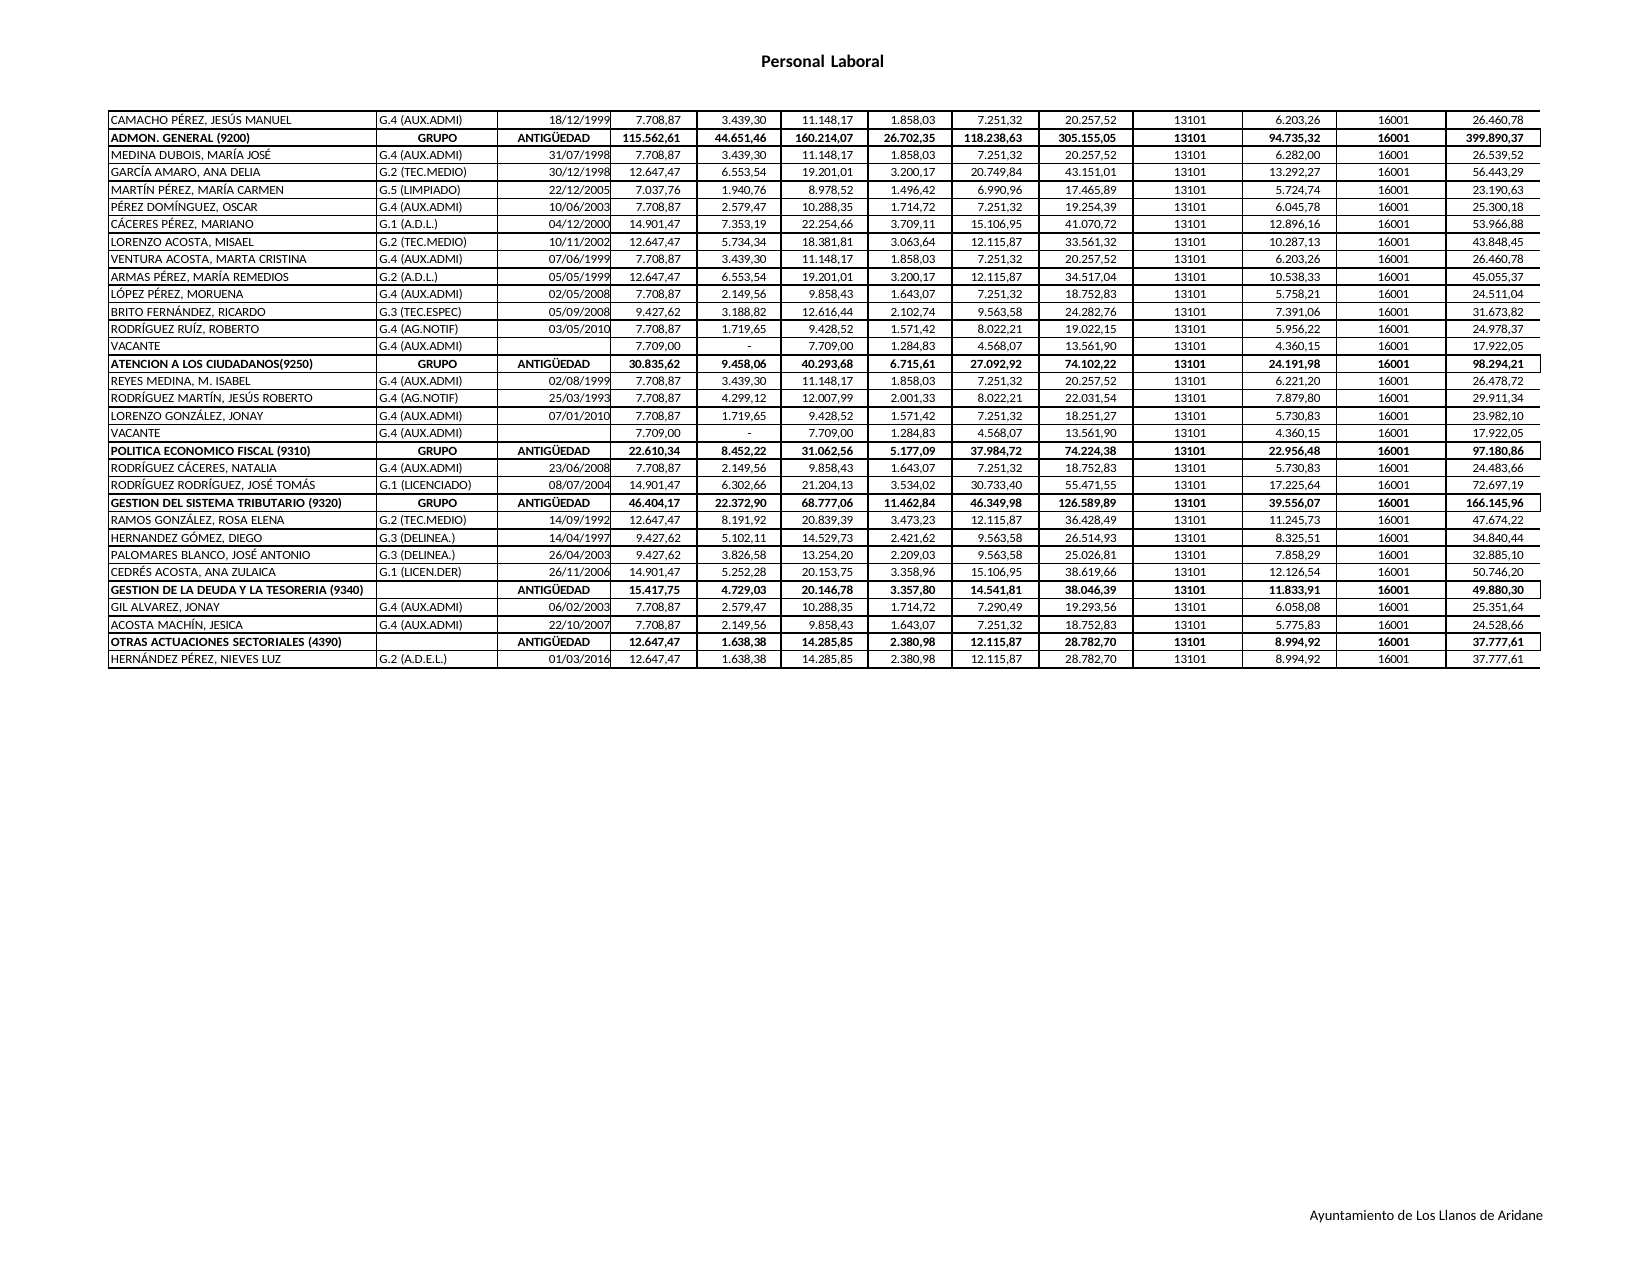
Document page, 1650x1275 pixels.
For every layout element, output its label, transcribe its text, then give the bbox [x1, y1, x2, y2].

table_cell 13101 [1134, 303, 1242, 319]
table_cell 24.511,04 [1447, 286, 1540, 302]
table_cell 4.729,03 [698, 582, 780, 597]
table_cell 25.026,81 [1040, 547, 1132, 563]
table_cell 7.858,29 [1243, 547, 1336, 563]
table_cell G.3 (DELINEA.) [377, 547, 497, 563]
table_cell PÉREZ DOMÍNGUEZ, OSCAR [109, 199, 376, 215]
table_cell - [698, 338, 780, 354]
table_cell VACANTE [109, 425, 376, 441]
table_cell 46.349,98 [953, 495, 1038, 511]
table_cell 72.697,19 [1447, 477, 1540, 493]
table_cell 12.126,54 [1243, 564, 1336, 580]
table_cell 23.982,10 [1447, 408, 1540, 423]
table_cell 3.473,23 [869, 512, 951, 528]
table_cell 9.563,58 [953, 547, 1038, 563]
table_cell 3.063,64 [869, 234, 951, 249]
table_cell 13101 [1134, 530, 1242, 545]
table_cell GRUPO [377, 495, 497, 511]
table_cell 6.221,20 [1243, 373, 1336, 389]
table_cell 16001 [1337, 582, 1445, 597]
table_cell RODRÍGUEZ CÁCERES, NATALIA [109, 460, 376, 476]
table_cell 7.251,32 [953, 373, 1038, 389]
table_cell 6.553,54 [698, 164, 780, 180]
table_cell 8.994,92 [1243, 651, 1336, 667]
table_cell 16001 [1337, 251, 1445, 267]
table_cell 29.911,34 [1447, 390, 1540, 406]
table_cell G.1 (A.D.L.) [377, 216, 497, 232]
table_cell 27.092,92 [953, 356, 1038, 371]
table_cell G.5 (LIMPIADO) [377, 182, 497, 197]
table_cell 10/06/2003 [498, 199, 610, 215]
table_cell 3.439,30 [698, 112, 780, 128]
table_cell ARMAS PÉREZ, MARÍA REMEDIOS [109, 269, 376, 284]
table_cell 16001 [1337, 564, 1445, 580]
table_cell 13101 [1134, 390, 1242, 406]
table_cell 7.708,87 [611, 617, 696, 632]
table_cell 16001 [1337, 356, 1445, 371]
table_cell 12.115,87 [953, 512, 1038, 528]
table_cell 13101 [1134, 182, 1242, 197]
table_cell ANTIGÜEDAD [498, 495, 610, 511]
table_cell 22/12/2005 [498, 182, 610, 197]
table_cell 13101 [1134, 356, 1242, 371]
table_cell VACANTE [109, 338, 376, 354]
table_cell 1.496,42 [869, 182, 951, 197]
table_cell 7.251,32 [953, 251, 1038, 267]
table_cell REYES MEDINA, M. ISABEL [109, 373, 376, 389]
table_cell 24.282,76 [1040, 303, 1132, 319]
table_cell 31.062,56 [782, 443, 867, 458]
table_cell 16001 [1337, 617, 1445, 632]
table_cell 4.299,12 [698, 390, 780, 406]
table_cell 6.715,61 [869, 356, 951, 371]
table_cell 20.146,78 [782, 582, 867, 597]
table_cell 6.058,08 [1243, 599, 1336, 615]
table_cell G.2 (A.D.L.) [377, 269, 497, 284]
table_cell 13101 [1134, 338, 1242, 354]
table_cell 9.858,43 [782, 617, 867, 632]
table_cell 13101 [1134, 634, 1242, 650]
table_cell 7.708,87 [611, 251, 696, 267]
table_cell 16001 [1337, 651, 1445, 667]
table_cell 126.589,89 [1040, 495, 1132, 511]
table_cell 31.673,82 [1447, 303, 1540, 319]
table_cell 13101 [1134, 286, 1242, 302]
table_cell ANTIGÜEDAD [498, 582, 610, 597]
table_cell 02/05/2008 [498, 286, 610, 302]
table_cell 1.638,38 [698, 651, 780, 667]
table_cell 17.225,64 [1243, 477, 1336, 493]
table_cell 13101 [1134, 234, 1242, 249]
table_cell 24.978,37 [1447, 321, 1540, 337]
table_cell 3.358,96 [869, 564, 951, 580]
table_cell 4.360,15 [1243, 338, 1336, 354]
table_cell 2.380,98 [869, 651, 951, 667]
table_cell 53.966,88 [1447, 216, 1540, 232]
table_cell 26.539,52 [1447, 147, 1540, 163]
table_cell 16001 [1337, 495, 1445, 511]
table_cell 26.702,35 [869, 130, 951, 145]
table_cell [498, 425, 610, 441]
table_cell 12.115,87 [953, 234, 1038, 249]
table_cell 7.879,80 [1243, 390, 1336, 406]
table_cell 13101 [1134, 251, 1242, 267]
table_cell 25.300,18 [1447, 199, 1540, 215]
table_cell 2.380,98 [869, 634, 951, 650]
table_cell 1.643,07 [869, 460, 951, 476]
table_cell 1.571,42 [869, 408, 951, 423]
table_cell 17.465,89 [1040, 182, 1132, 197]
table_cell G.2 (A.D.E.L.) [377, 651, 497, 667]
table_cell 5.734,34 [698, 234, 780, 249]
table_cell 16001 [1337, 338, 1445, 354]
table_cell G.4 (AUX.ADMI) [377, 147, 497, 163]
table_cell 12.115,87 [953, 651, 1038, 667]
table_cell 33.561,32 [1040, 234, 1132, 249]
table_cell ANTIGÜEDAD [498, 356, 610, 371]
table_cell 9.563,58 [953, 303, 1038, 319]
table_cell 1.940,76 [698, 182, 780, 197]
table_cell 15.106,95 [953, 564, 1038, 580]
table_cell 50.746,20 [1447, 564, 1540, 580]
table_cell 7.251,32 [953, 617, 1038, 632]
table_cell 26.514,93 [1040, 530, 1132, 545]
table_cell 18.381,81 [782, 234, 867, 249]
table_cell 38.619,66 [1040, 564, 1132, 580]
table_cell 9.427,62 [611, 303, 696, 319]
table_cell 9.858,43 [782, 286, 867, 302]
table_cell 5.730,83 [1243, 460, 1336, 476]
table_cell 15.417,75 [611, 582, 696, 597]
table_cell G.4 (AG.NOTIF) [377, 321, 497, 337]
table_cell 17.922,05 [1447, 338, 1540, 354]
table_cell 1.858,03 [869, 147, 951, 163]
table_cell 8.452,22 [698, 443, 780, 458]
table_cell 13101 [1134, 443, 1242, 458]
table_cell 1.643,07 [869, 617, 951, 632]
table_cell 16001 [1337, 286, 1445, 302]
table_cell PALOMARES BLANCO, JOSÉ ANTONIO [109, 547, 376, 563]
table_cell 16001 [1337, 199, 1445, 215]
table_cell CÁCERES PÉREZ, MARIANO [109, 216, 376, 232]
table_cell 8.022,21 [953, 390, 1038, 406]
table_cell 10.287,13 [1243, 234, 1336, 249]
table_cell 16001 [1337, 269, 1445, 284]
table_cell 24.528,66 [1447, 617, 1540, 632]
table_cell 16001 [1337, 512, 1445, 528]
table_cell 12.647,47 [611, 269, 696, 284]
table_cell 7.353,19 [698, 216, 780, 232]
table_cell 12.647,47 [611, 164, 696, 180]
table_cell CEDRÉS ACOSTA, ANA ZULAICA [109, 564, 376, 580]
table_cell - [698, 425, 780, 441]
table_cell 14.901,47 [611, 216, 696, 232]
table_cell ACOSTA MACHÍN, JESICA [109, 617, 376, 632]
table_cell 7.708,87 [611, 199, 696, 215]
table_cell 19.022,15 [1040, 321, 1132, 337]
table_cell 18.752,83 [1040, 460, 1132, 476]
table_cell 6.045,78 [1243, 199, 1336, 215]
table_cell 7.251,32 [953, 286, 1038, 302]
table_cell 32.885,10 [1447, 547, 1540, 563]
table_cell ATENCION A LOS CIUDADANOS(9250) [109, 356, 376, 371]
table_cell 16001 [1337, 182, 1445, 197]
table_cell G.2 (TEC.MEDIO) [377, 164, 497, 180]
table_cell G.1 (LICENCIADO) [377, 477, 497, 493]
table_cell 08/07/2004 [498, 477, 610, 493]
table_cell 20.749,84 [953, 164, 1038, 180]
table_cell 13101 [1134, 164, 1242, 180]
table_cell 10/11/2002 [498, 234, 610, 249]
table_cell 2.579,47 [698, 199, 780, 215]
table_cell 4.568,07 [953, 338, 1038, 354]
table_cell 28.782,70 [1040, 651, 1132, 667]
table_cell 7.391,06 [1243, 303, 1336, 319]
table_cell G.4 (AUX.ADMI) [377, 617, 497, 632]
table_cell 16001 [1337, 530, 1445, 545]
table_cell 14.529,73 [782, 530, 867, 545]
table_cell 10.288,35 [782, 599, 867, 615]
table_cell G.4 (AUX.ADMI) [377, 425, 497, 441]
table_cell 13101 [1134, 199, 1242, 215]
table_cell 56.443,29 [1447, 164, 1540, 180]
table_cell 36.428,49 [1040, 512, 1132, 528]
table_cell 21.204,13 [782, 477, 867, 493]
table_cell 13101 [1134, 651, 1242, 667]
table_cell 06/02/2003 [498, 599, 610, 615]
table_cell [377, 582, 497, 597]
table_cell 98.294,21 [1447, 356, 1540, 371]
table_cell 13101 [1134, 617, 1242, 632]
table_cell 13101 [1134, 269, 1242, 284]
table_cell 01/03/2016 [498, 651, 610, 667]
table_cell 10.538,33 [1243, 269, 1336, 284]
table_cell GRUPO [377, 443, 497, 458]
table_cell 14.901,47 [611, 564, 696, 580]
table_cell 11.833,91 [1243, 582, 1336, 597]
table_cell 14/04/1997 [498, 530, 610, 545]
table_cell 16001 [1337, 390, 1445, 406]
table_cell GRUPO [377, 356, 497, 371]
table_cell 3.200,17 [869, 164, 951, 180]
table_cell 49.880,30 [1447, 582, 1540, 597]
table_cell 28.782,70 [1040, 634, 1132, 650]
table_cell RODRÍGUEZ RUÍZ, ROBERTO [109, 321, 376, 337]
table_cell [377, 634, 497, 650]
table_cell 25/03/1993 [498, 390, 610, 406]
table_cell G.2 (TEC.MEDIO) [377, 512, 497, 528]
table_cell 74.224,38 [1040, 443, 1132, 458]
table_cell 14.285,85 [782, 651, 867, 667]
table_cell 11.148,17 [782, 112, 867, 128]
table_cell 6.990,96 [953, 182, 1038, 197]
table_cell 9.563,58 [953, 530, 1038, 545]
table_cell 26/04/2003 [498, 547, 610, 563]
table_cell 12.115,87 [953, 269, 1038, 284]
table_cell 16001 [1337, 373, 1445, 389]
table_cell 07/01/2010 [498, 408, 610, 423]
table_cell 3.188,82 [698, 303, 780, 319]
table_cell GESTION DE LA DEUDA Y LA TESORERIA (9340) [109, 582, 376, 597]
table_cell 26.460,78 [1447, 112, 1540, 128]
table_cell 6.203,26 [1243, 112, 1336, 128]
table_cell G.3 (DELINEA.) [377, 530, 497, 545]
table_cell 8.022,21 [953, 321, 1038, 337]
table_cell 8.978,52 [782, 182, 867, 197]
table_cell 20.257,52 [1040, 112, 1132, 128]
table_cell 11.148,17 [782, 373, 867, 389]
table_cell [498, 338, 610, 354]
table_cell 37.777,61 [1447, 651, 1540, 667]
table_cell 13.292,27 [1243, 164, 1336, 180]
table_cell RAMOS GONZÁLEZ, ROSA ELENA [109, 512, 376, 528]
table_cell 12.896,16 [1243, 216, 1336, 232]
table_cell 26/11/2006 [498, 564, 610, 580]
table_cell 2.149,56 [698, 286, 780, 302]
table_cell 22.254,66 [782, 216, 867, 232]
table_cell LÓPEZ PÉREZ, MORUENA [109, 286, 376, 302]
table_cell 16001 [1337, 460, 1445, 476]
table_cell 12.647,47 [611, 512, 696, 528]
table_cell 9.427,62 [611, 530, 696, 545]
table_cell 10.288,35 [782, 199, 867, 215]
table_cell HERNANDEZ GÓMEZ, DIEGO [109, 530, 376, 545]
table_cell 1.571,42 [869, 321, 951, 337]
table_cell 30.835,62 [611, 356, 696, 371]
table_cell 13101 [1134, 582, 1242, 597]
table_cell 19.254,39 [1040, 199, 1132, 215]
table_cell G.4 (AUX.ADMI) [377, 373, 497, 389]
table_cell 23/06/2008 [498, 460, 610, 476]
table_cell 13101 [1134, 564, 1242, 580]
table_cell 45.055,37 [1447, 269, 1540, 284]
table_cell 22.031,54 [1040, 390, 1132, 406]
table_cell 16001 [1337, 599, 1445, 615]
table_cell 9.858,43 [782, 460, 867, 476]
table_cell 8.325,51 [1243, 530, 1336, 545]
table_cell 2.209,03 [869, 547, 951, 563]
table_cell 12.115,87 [953, 634, 1038, 650]
table_cell 4.360,15 [1243, 425, 1336, 441]
table_cell CAMACHO PÉREZ, JESÚS MANUEL [109, 112, 376, 128]
table_cell 16001 [1337, 634, 1445, 650]
table_cell 1.284,83 [869, 338, 951, 354]
table_cell 6.203,26 [1243, 251, 1336, 267]
table_cell 02/08/1999 [498, 373, 610, 389]
table_cell 30/12/1998 [498, 164, 610, 180]
table_cell 7.037,76 [611, 182, 696, 197]
table_cell 18.752,83 [1040, 617, 1132, 632]
table_cell 05/05/1999 [498, 269, 610, 284]
table_cell 9.427,62 [611, 547, 696, 563]
table_cell 7.709,00 [782, 425, 867, 441]
table_cell 11.148,17 [782, 147, 867, 163]
table_cell 68.777,06 [782, 495, 867, 511]
table_cell 43.151,01 [1040, 164, 1132, 180]
table_cell 7.708,87 [611, 390, 696, 406]
table_cell 6.282,00 [1243, 147, 1336, 163]
table_cell 04/12/2000 [498, 216, 610, 232]
table_cell 16001 [1337, 408, 1445, 423]
table_cell 7.708,87 [611, 460, 696, 476]
table_cell 30.733,40 [953, 477, 1038, 493]
table_cell 12.616,44 [782, 303, 867, 319]
table_cell G.3 (TEC.ESPEC) [377, 303, 497, 319]
table_cell 13.561,90 [1040, 425, 1132, 441]
table_cell 7.251,32 [953, 408, 1038, 423]
table_cell 8.994,92 [1243, 634, 1336, 650]
table_cell 26.460,78 [1447, 251, 1540, 267]
table_cell 7.251,32 [953, 147, 1038, 163]
table_cell 8.191,92 [698, 512, 780, 528]
table_cell GESTION DEL SISTEMA TRIBUTARIO (9320) [109, 495, 376, 511]
table_cell 74.102,22 [1040, 356, 1132, 371]
table_cell 1.714,72 [869, 599, 951, 615]
table_cell 34.840,44 [1447, 530, 1540, 545]
table_cell 3.200,17 [869, 269, 951, 284]
table_cell 18.251,27 [1040, 408, 1132, 423]
table_cell 19.293,56 [1040, 599, 1132, 615]
table_cell G.4 (AUX.ADMI) [377, 199, 497, 215]
table_cell 22.610,34 [611, 443, 696, 458]
table_cell 9.458,06 [698, 356, 780, 371]
table_cell 16001 [1337, 425, 1445, 441]
table_cell 14.285,85 [782, 634, 867, 650]
table_cell 20.839,39 [782, 512, 867, 528]
table_cell 3.709,11 [869, 216, 951, 232]
table_cell 13101 [1134, 512, 1242, 528]
table_cell 12.647,47 [611, 651, 696, 667]
table_cell 38.046,39 [1040, 582, 1132, 597]
table_cell 7.290,49 [953, 599, 1038, 615]
table_cell 13101 [1134, 547, 1242, 563]
table_cell 19.201,01 [782, 269, 867, 284]
table_cell 22/10/2007 [498, 617, 610, 632]
table_cell 18.752,83 [1040, 286, 1132, 302]
table_cell 3.439,30 [698, 251, 780, 267]
table_cell G.4 (AUX.ADMI) [377, 408, 497, 423]
table_cell 12.647,47 [611, 634, 696, 650]
table_cell GIL ALVAREZ, JONAY [109, 599, 376, 615]
table_cell 1.719,65 [698, 408, 780, 423]
table_cell 2.149,56 [698, 460, 780, 476]
table_cell 5.775,83 [1243, 617, 1336, 632]
table_cell 115.562,61 [611, 130, 696, 145]
table_cell ANTIGÜEDAD [498, 634, 610, 650]
table_cell G.4 (AUX.ADMI) [377, 112, 497, 128]
table_cell HERNÁNDEZ PÉREZ, NIEVES LUZ [109, 651, 376, 667]
table_cell 41.070,72 [1040, 216, 1132, 232]
table_cell 13101 [1134, 321, 1242, 337]
table_cell 17.922,05 [1447, 425, 1540, 441]
table_cell 31/07/1998 [498, 147, 610, 163]
table_cell 16001 [1337, 130, 1445, 145]
table_cell G.4 (AUX.ADMI) [377, 599, 497, 615]
table_cell 13101 [1134, 495, 1242, 511]
table_cell 24.191,98 [1243, 356, 1336, 371]
table_cell 1.714,72 [869, 199, 951, 215]
table_cell 7.708,87 [611, 599, 696, 615]
table_cell 2.579,47 [698, 599, 780, 615]
table_cell 2.149,56 [698, 617, 780, 632]
table_cell MEDINA DUBOIS, MARÍA JOSÉ [109, 147, 376, 163]
table_cell 3.357,80 [869, 582, 951, 597]
table_cell 160.214,07 [782, 130, 867, 145]
table_cell 12.007,99 [782, 390, 867, 406]
table_cell 399.890,37 [1447, 130, 1540, 145]
table_cell 118.238,63 [953, 130, 1038, 145]
table_cell 7.709,00 [611, 425, 696, 441]
table_cell 16001 [1337, 147, 1445, 163]
table_cell RODRÍGUEZ MARTÍN, JESÚS ROBERTO [109, 390, 376, 406]
table_cell 14/09/1992 [498, 512, 610, 528]
table_cell G.4 (AUX.ADMI) [377, 460, 497, 476]
table_cell 22.372,90 [698, 495, 780, 511]
table_cell 34.517,04 [1040, 269, 1132, 284]
table_cell 13101 [1134, 373, 1242, 389]
table_cell 05/09/2008 [498, 303, 610, 319]
table_cell 7.708,87 [611, 373, 696, 389]
table_cell 16001 [1337, 164, 1445, 180]
table_cell 1.643,07 [869, 286, 951, 302]
table_cell 5.102,11 [698, 530, 780, 545]
table_cell LORENZO ACOSTA, MISAEL [109, 234, 376, 249]
table_cell 7.251,32 [953, 460, 1038, 476]
table_cell 5.758,21 [1243, 286, 1336, 302]
table_cell 9.428,52 [782, 408, 867, 423]
table_cell 5.177,09 [869, 443, 951, 458]
table_cell 9.428,52 [782, 321, 867, 337]
table_cell 13101 [1134, 216, 1242, 232]
table_cell 3.826,58 [698, 547, 780, 563]
table_cell RODRÍGUEZ RODRÍGUEZ, JOSÉ TOMÁS [109, 477, 376, 493]
table_cell 20.257,52 [1040, 251, 1132, 267]
table_cell 7.708,87 [611, 112, 696, 128]
table_cell 7.708,87 [611, 321, 696, 337]
table_cell GARCÍA AMARO, ANA DELIA [109, 164, 376, 180]
table_cell 14.901,47 [611, 477, 696, 493]
table_cell 13101 [1134, 425, 1242, 441]
table_cell 25.351,64 [1447, 599, 1540, 615]
table_cell 37.984,72 [953, 443, 1038, 458]
table_cell 16001 [1337, 303, 1445, 319]
table_cell 16001 [1337, 216, 1445, 232]
table_cell 46.404,17 [611, 495, 696, 511]
table_cell 20.257,52 [1040, 147, 1132, 163]
table_cell 1.858,03 [869, 373, 951, 389]
table_cell LORENZO GONZÁLEZ, JONAY [109, 408, 376, 423]
table_cell 1.719,65 [698, 321, 780, 337]
table_cell 3.534,02 [869, 477, 951, 493]
table_cell ADMON. GENERAL (9200) [109, 130, 376, 145]
table_cell 97.180,86 [1447, 443, 1540, 458]
table_cell G.4 (AG.NOTIF) [377, 390, 497, 406]
table_cell 13101 [1134, 408, 1242, 423]
table_cell 7.708,87 [611, 286, 696, 302]
table_cell 1.284,83 [869, 425, 951, 441]
table_cell 20.153,75 [782, 564, 867, 580]
table_cell 7.709,00 [782, 338, 867, 354]
table_cell 4.568,07 [953, 425, 1038, 441]
table_cell 11.245,73 [1243, 512, 1336, 528]
table_cell 94.735,32 [1243, 130, 1336, 145]
table_cell TOTAL 1.926.995,22 € 520.728,49 € 2.447.723,71 € 407.778,86 1.899.411,51 € 4.753.863,51 1.543.136,54 6.297.000,05 [108, 669, 1540, 685]
table_cell 37.777,61 [1447, 634, 1540, 650]
table_cell 1.858,03 [869, 112, 951, 128]
table_cell POLITICA ECONOMICO FISCAL (9310) [109, 443, 376, 458]
table_cell MARTÍN PÉREZ, MARÍA CARMEN [109, 182, 376, 197]
table_cell 16001 [1337, 547, 1445, 563]
table_cell 1.858,03 [869, 251, 951, 267]
table_cell 5.730,83 [1243, 408, 1336, 423]
table_cell 2.421,62 [869, 530, 951, 545]
table_cell ANTIGÜEDAD [498, 443, 610, 458]
table_cell 24.483,66 [1447, 460, 1540, 476]
table_cell 13101 [1134, 477, 1242, 493]
table_cell 23.190,63 [1447, 182, 1540, 197]
table_cell 16001 [1337, 112, 1445, 128]
table_cell 305.155,05 [1040, 130, 1132, 145]
table_cell 18/12/1999 [498, 112, 610, 128]
table_cell 3.439,30 [698, 373, 780, 389]
table_cell 16001 [1337, 477, 1445, 493]
table_cell 03/05/2010 [498, 321, 610, 337]
table_cell 1.638,38 [698, 634, 780, 650]
table_cell 2.102,74 [869, 303, 951, 319]
table_cell 7.709,00 [611, 338, 696, 354]
table_cell G.4 (AUX.ADMI) [377, 286, 497, 302]
table_cell 47.674,22 [1447, 512, 1540, 528]
table_cell G.4 (AUX.ADMI) [377, 251, 497, 267]
table_cell 19.201,01 [782, 164, 867, 180]
table_cell 16001 [1337, 443, 1445, 458]
table_cell 12.647,47 [611, 234, 696, 249]
table_cell 13.254,20 [782, 547, 867, 563]
table_cell 7.251,32 [953, 199, 1038, 215]
table_cell 13101 [1134, 130, 1242, 145]
table_cell 14.541,81 [953, 582, 1038, 597]
table_cell 55.471,55 [1040, 477, 1132, 493]
table_cell 6.302,66 [698, 477, 780, 493]
table_cell 11.462,84 [869, 495, 951, 511]
table_cell 13101 [1134, 147, 1242, 163]
table_cell 6.553,54 [698, 269, 780, 284]
table_cell 26.478,72 [1447, 373, 1540, 389]
table_cell 39.556,07 [1243, 495, 1336, 511]
table_cell 44.651,46 [698, 130, 780, 145]
table_cell G.4 (AUX.ADMI) [377, 338, 497, 354]
table_cell 3.439,30 [698, 147, 780, 163]
table_cell BRITO FERNÁNDEZ, RICARDO [109, 303, 376, 319]
table_cell 7.708,87 [611, 408, 696, 423]
table_cell 166.145,96 [1447, 495, 1540, 511]
table_cell GRUPO [377, 130, 497, 145]
table_cell 5.724,74 [1243, 182, 1336, 197]
table_cell 07/06/1999 [498, 251, 610, 267]
table_cell 5.252,28 [698, 564, 780, 580]
table_cell 13101 [1134, 112, 1242, 128]
table_cell 7.708,87 [611, 147, 696, 163]
table_cell 5.956,22 [1243, 321, 1336, 337]
table_cell OTRAS ACTUACIONES SECTORIALES (4390) [109, 634, 376, 650]
table_cell VENTURA ACOSTA, MARTA CRISTINA [109, 251, 376, 267]
table_cell 13101 [1134, 460, 1242, 476]
table_cell 7.251,32 [953, 112, 1038, 128]
table_cell ANTIGÜEDAD [498, 130, 610, 145]
table_cell 20.257,52 [1040, 373, 1132, 389]
table_cell 13.561,90 [1040, 338, 1132, 354]
table_cell 22.956,48 [1243, 443, 1336, 458]
table_cell G.1 (LICEN.DER) [377, 564, 497, 580]
table_cell 2.001,33 [869, 390, 951, 406]
table_cell G.2 (TEC.MEDIO) [377, 234, 497, 249]
table_cell 43.848,45 [1447, 234, 1540, 249]
table_cell 16001 [1337, 234, 1445, 249]
table_cell 11.148,17 [782, 251, 867, 267]
table_cell 40.293,68 [782, 356, 867, 371]
table_cell 15.106,95 [953, 216, 1038, 232]
table_cell 13101 [1134, 599, 1242, 615]
table_cell 16001 [1337, 321, 1445, 337]
